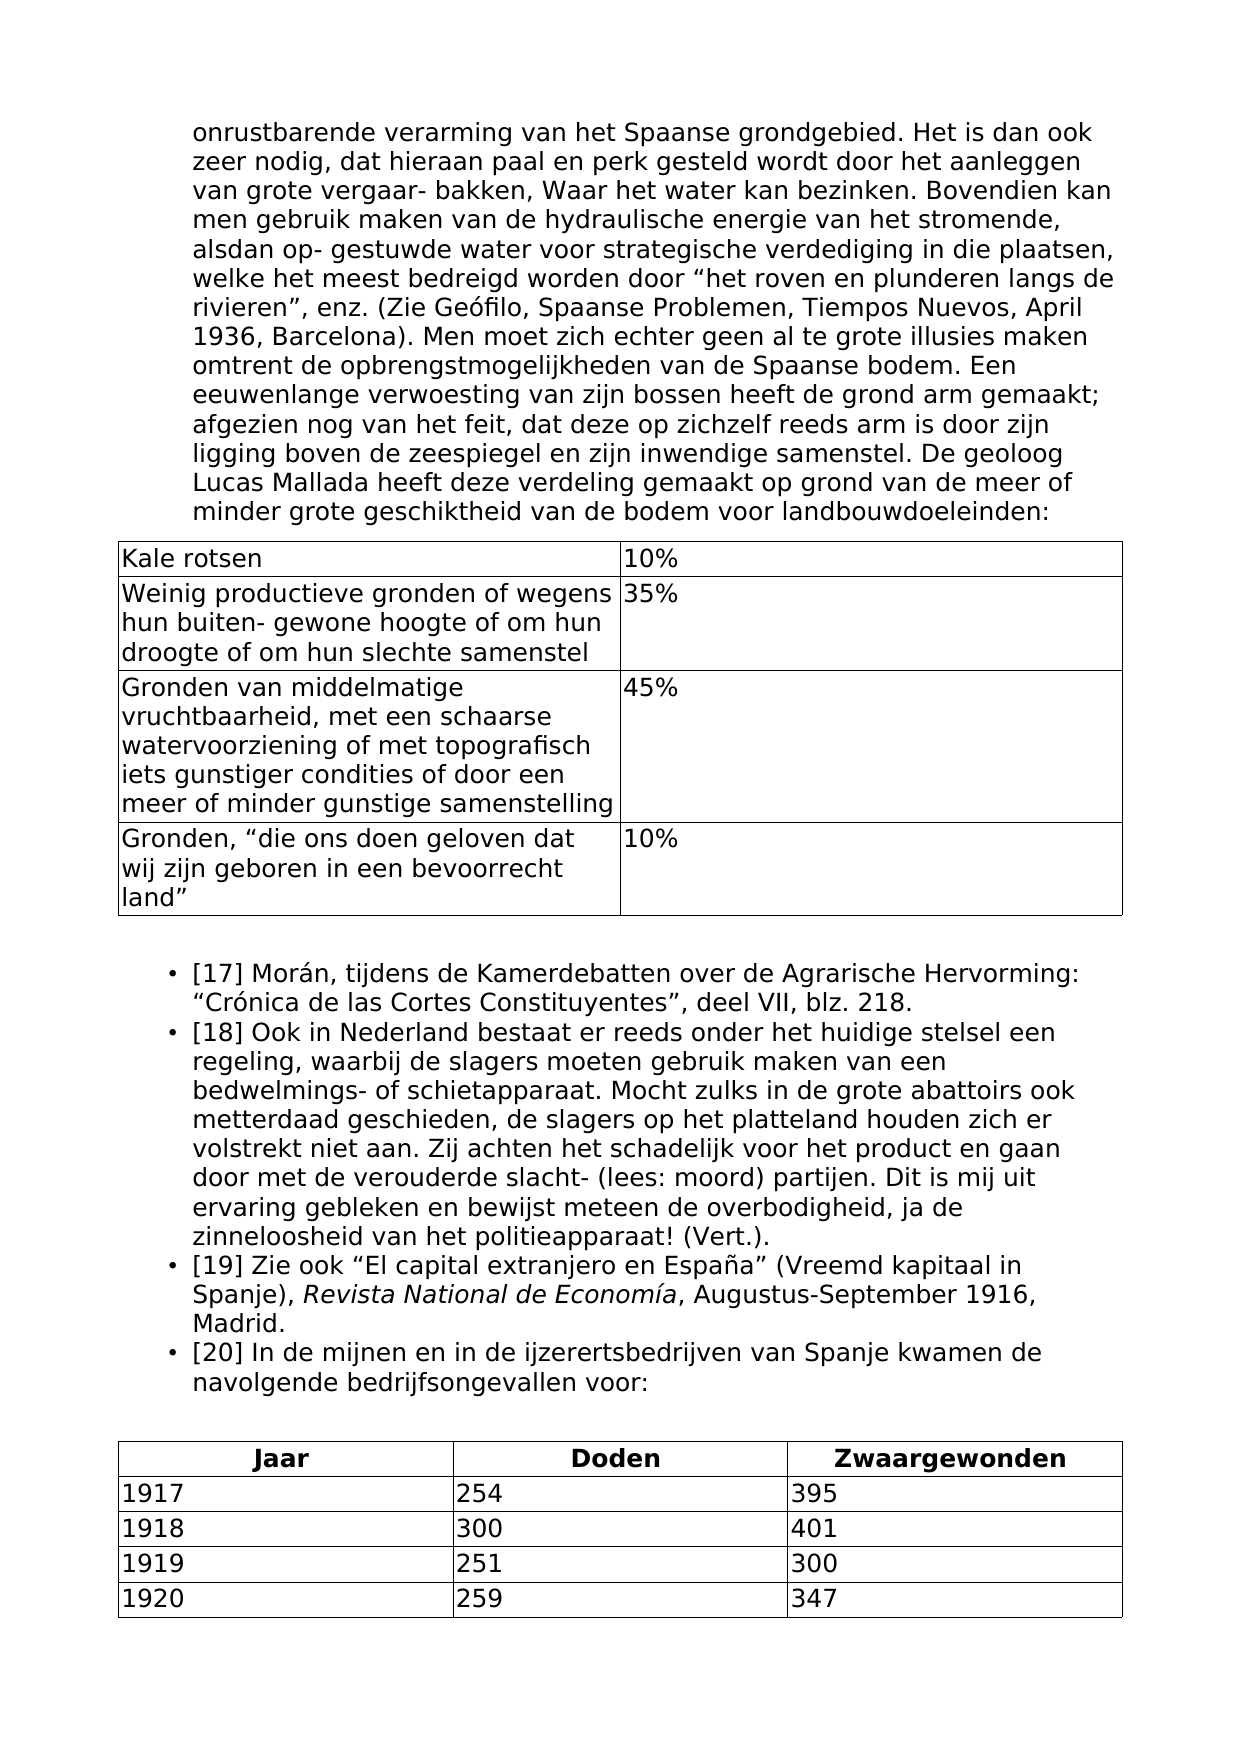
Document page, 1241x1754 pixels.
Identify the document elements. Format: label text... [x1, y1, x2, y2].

table_cell 10% [621, 823, 1122, 915]
table_cell Gronden, “die ons doen geloven dat wij zijn geboren in een bevoorrecht land” [119, 823, 620, 915]
table_cell 251 [454, 1547, 787, 1582]
table_cell Gronden van middelmatige vruchtbaarheid, met een schaarse watervoorziening of met topografisch iets gunstiger condities of door een meer of minder gunstige samenstelling [119, 671, 620, 822]
table_cell 1920 [119, 1583, 453, 1617]
table_cell 401 [788, 1512, 1122, 1546]
table_header Jaar [119, 1442, 453, 1476]
table_cell 1918 [119, 1512, 453, 1546]
list [19] Zie ook “El capital extranjero en España” (Vreemd kapitaal in Spanje), Revista National de Economía, Augustus-September 1916, Madrid. [177, 1251, 1122, 1338]
table_header Kale rotsen [119, 542, 620, 576]
list [18] Ook in Nederland bestaat er reeds onder het huidige stelsel een regeling, waarbij de slagers moeten gebruik maken van een bedwelmings- of schietapparaat. Mocht zulks in de grote abattoirs ook metterdaad geschieden, de slagers op het platteland houden zich er volstrekt niet aan. Zij achten het schadelijk voor het product en gaan door met de verouderde slacht- (lees: moord) partijen. Dit is mij uit ervaring gebleken en bewijst meteen de overbodigheid, ja de zinneloosheid van het politieapparaat! (Vert.). [177, 1018, 1122, 1251]
table_header Zwaargewonden [788, 1442, 1122, 1476]
list [20] In de mijnen en in de ijzerertsbedrijven van Spanje kwamen de navolgende bedrijfsongevallen voor: [177, 1338, 1122, 1397]
table_cell 300 [788, 1547, 1122, 1582]
table_cell Weinig productieve gronden of wegens hun buiten- gewone hoogte of om hun droogte of om hun slechte samenstel [119, 577, 620, 670]
table_header 10% [621, 542, 1122, 576]
list onrustbarende verarming van het Spaanse grondgebied. Het is dan ook zeer nodig, dat hieraan paal en perk gesteld wordt door het aanleggen van grote vergaar- bakken, Waar het water kan bezinken. Bovendien kan men gebruik maken van de hydraulische energie van het stromende, alsdan op- gestuwde water voor strategische verdediging in die plaatsen, welke het meest bedreigd worden door “het roven en plunderen langs de rivieren”, enz. (Zie Geófilo, Spaanse Problemen, Tiempos Nuevos, April 1936, Barcelona). Men moet zich echter geen al te grote illusies maken omtrent de opbrengstmogelijkheden van de Spaanse bodem. Een eeuwenlange verwoesting van zijn bossen heeft de grond arm gemaakt; afgezien nog van het feit, dat deze op zichzelf reeds arm is door zijn ligging boven de zeespiegel en zijn inwendige samenstel. De geoloog Lucas Mallada heeft deze verdeling gemaakt op grond van de meer of minder grote geschiktheid van de bodem voor landbouwdoeleinden: [177, 118, 1122, 526]
table_cell 300 [454, 1512, 787, 1546]
table_header Doden [454, 1442, 787, 1476]
list [17] Morán, tijdens de Kamerdebatten over de Agrarische Hervorming: “Crónica de las Cortes Constituyentes”, deel VII, blz. 218. [177, 959, 1122, 1018]
table_cell 45% [621, 671, 1122, 822]
table_cell 347 [788, 1583, 1122, 1617]
table_cell 254 [454, 1477, 787, 1511]
table_cell 259 [454, 1583, 787, 1617]
table_cell 1919 [119, 1547, 453, 1582]
table_cell 35% [621, 577, 1122, 670]
table_cell 395 [788, 1477, 1122, 1511]
table_cell 1917 [119, 1477, 453, 1511]
